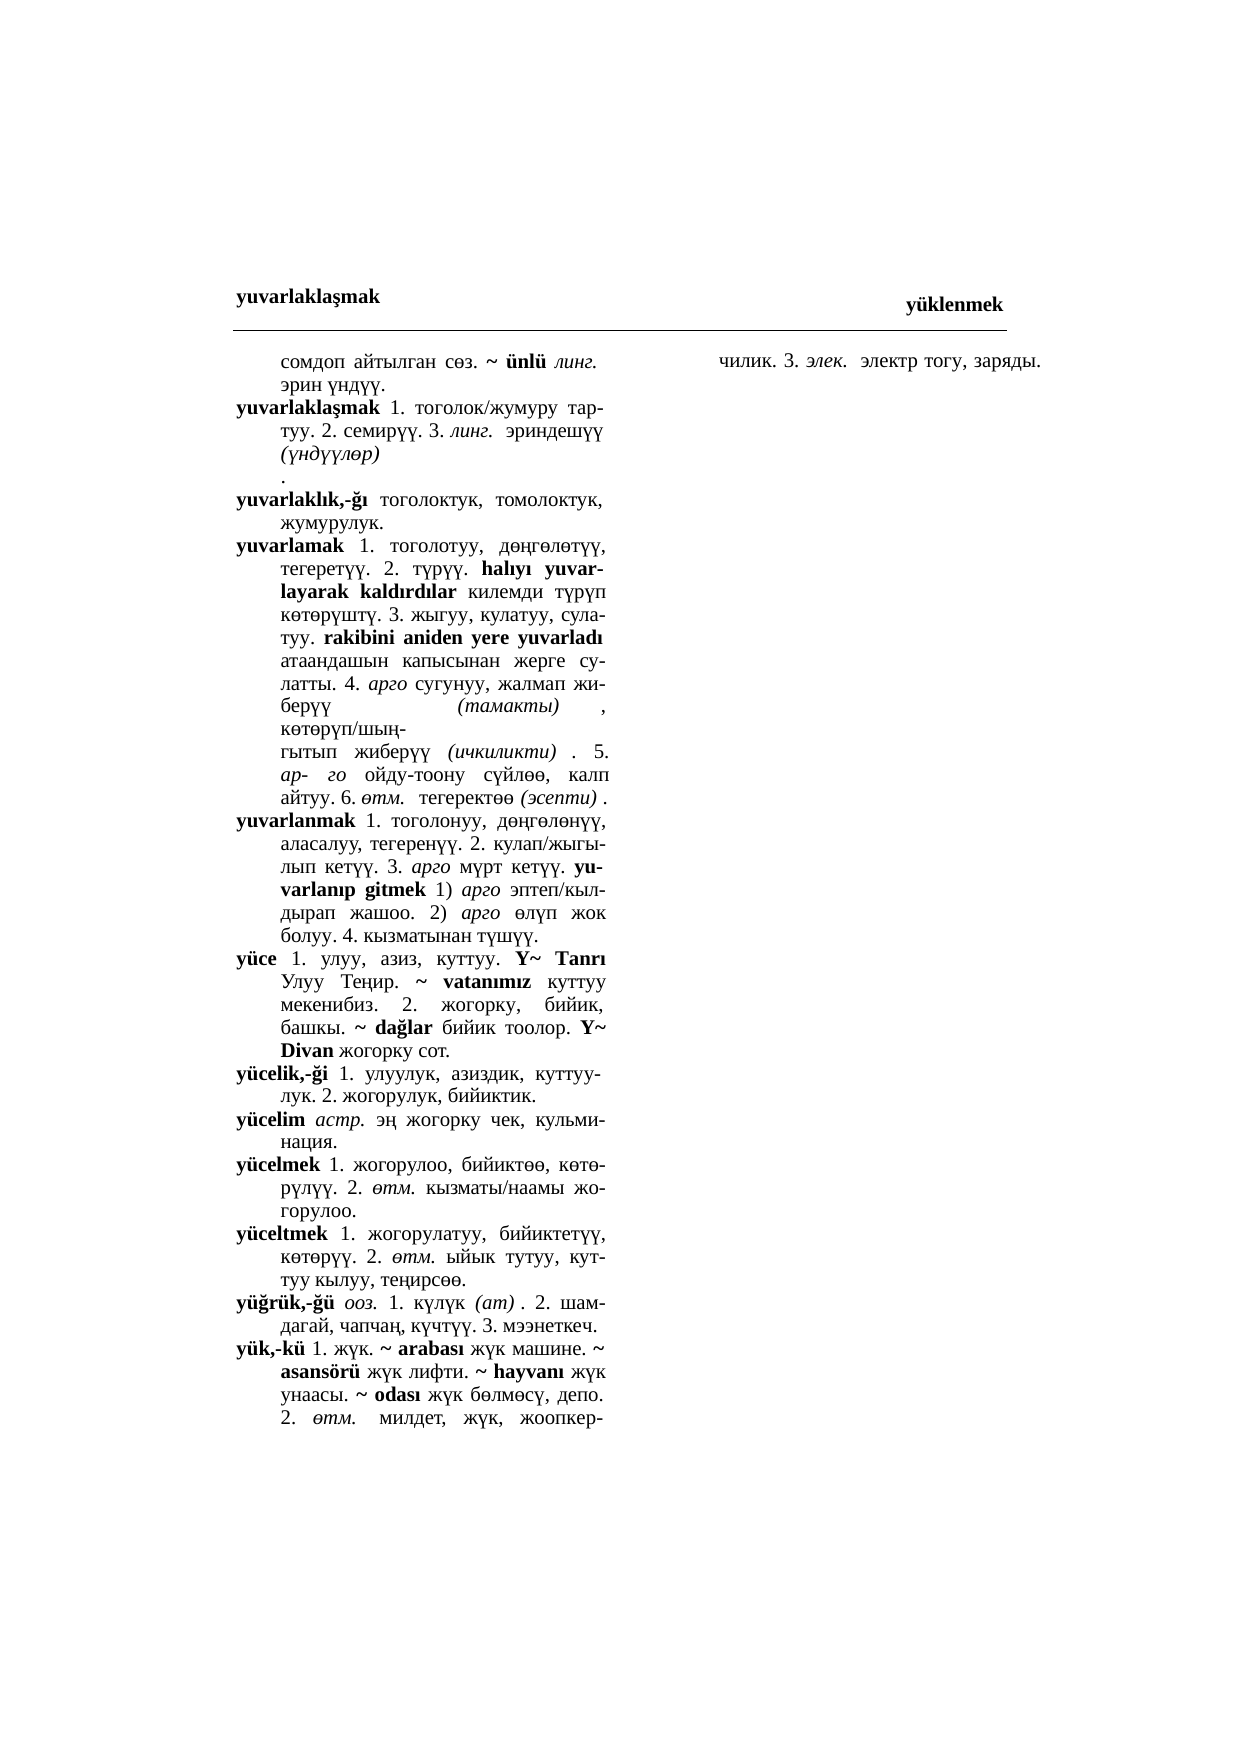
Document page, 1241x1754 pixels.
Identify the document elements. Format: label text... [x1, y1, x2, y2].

text yüklenmek [906, 292, 1065, 316]
text чилик. 3. элек. электр тогу, заряды. [719, 349, 1062, 372]
text layarak kaldırdılar килемди түрүп көтөрүштү. 3. жыгуу, кулатуу, сула- туу. rakibini aniden yere yuvarladı [280, 580, 606, 649]
text башкы. ~ dağlar бийик тоолор. Y~ Divan жогорку сот. [280, 1016, 606, 1062]
text yücelmek 1. жогорулоо, бийиктөө, көтө- рүлүү. 2. өтм. кызматы/наамы жо- горулоо. [236, 1153, 606, 1222]
text yücelik,-ği 1. улуулук, азиздик, куттуу- [236, 1062, 609, 1084]
text жумурулук. [280, 511, 386, 534]
text yücelim астр. эң жогорку чек, кульми- нация. [236, 1108, 606, 1153]
text yuvarlamak 1. тоголотуу, дөңгөлөтүү, тегеретүү. 2. түрүү. halıyı yuvar- [236, 534, 606, 580]
text атаандашын капысынан жерге су- латты. 4. арго сугунуу, жалмап жи- берүү (тамакты) , көтөрүп/шың- [280, 649, 606, 740]
text (үндүүлөр) . [280, 442, 390, 488]
text сомдоп айтылган сөз. ~ ünlü линг. [280, 349, 600, 373]
text yüce 1. улуу, азиз, куттуу. Y~ Tanrı Улуу Теңир. ~ vatanımız куттуу мекенибиз. 2. жогорку, бийик, [236, 947, 606, 1016]
text эрин үндүү. [280, 373, 386, 396]
text varlanıp gitmek 1) арго эптеп/кыл- дырап жашоо. 2) арго өлүп жок болуу. 4. кызматынан түшүү. [280, 878, 606, 947]
text asansörü жүк лифти. ~ hayvanı жүк унаасы. ~ оdası жүк бөлмөсү, депо. [280, 1360, 606, 1406]
text yuvarlaklık,-ğı тоголоктук, томолоктук, [236, 488, 609, 511]
text лук. 2. жогорулук, бийиктик. [280, 1084, 539, 1108]
text туу. 2. семирүү. 3. линг. эриндешүү [280, 419, 606, 442]
text yuvarlaklaşmak 1. тоголок/жумуру тар- [236, 396, 609, 419]
text yük,-kü 1. жүк. ~ arabası жүк машине. ~ [236, 1337, 609, 1360]
text yüğrük,-ğü ооз. 1. күлүк (ат) . 2. шам- дагай, чапчаң, күчтүү. 3. мээнеткеч. [236, 1291, 606, 1337]
text 2. өтм. милдет, жүк, жоопкер- [280, 1406, 606, 1429]
text yuvarlaklaşmak [236, 284, 380, 308]
text гытып жиберүү (ичкиликти) . 5. ар- го ойду-тоону сүйлөө, калп айтуу. 6. өтм. тегеректөө (эсепти) . [280, 741, 609, 809]
text yüceltmek 1. жогорулатуу, бийиктетүү, көтөрүү. 2. өтм. ыйык тутуу, кут- туу кылуу, теңирсөө. [236, 1222, 606, 1291]
text yuvarlanmak 1. тоголонуу, дөңгөлөнүү, аласалуу, тегеренүү. 2. кулап/жыгы- лып кетүү. 3. арго мүрт кетүү. yu- [236, 809, 606, 878]
